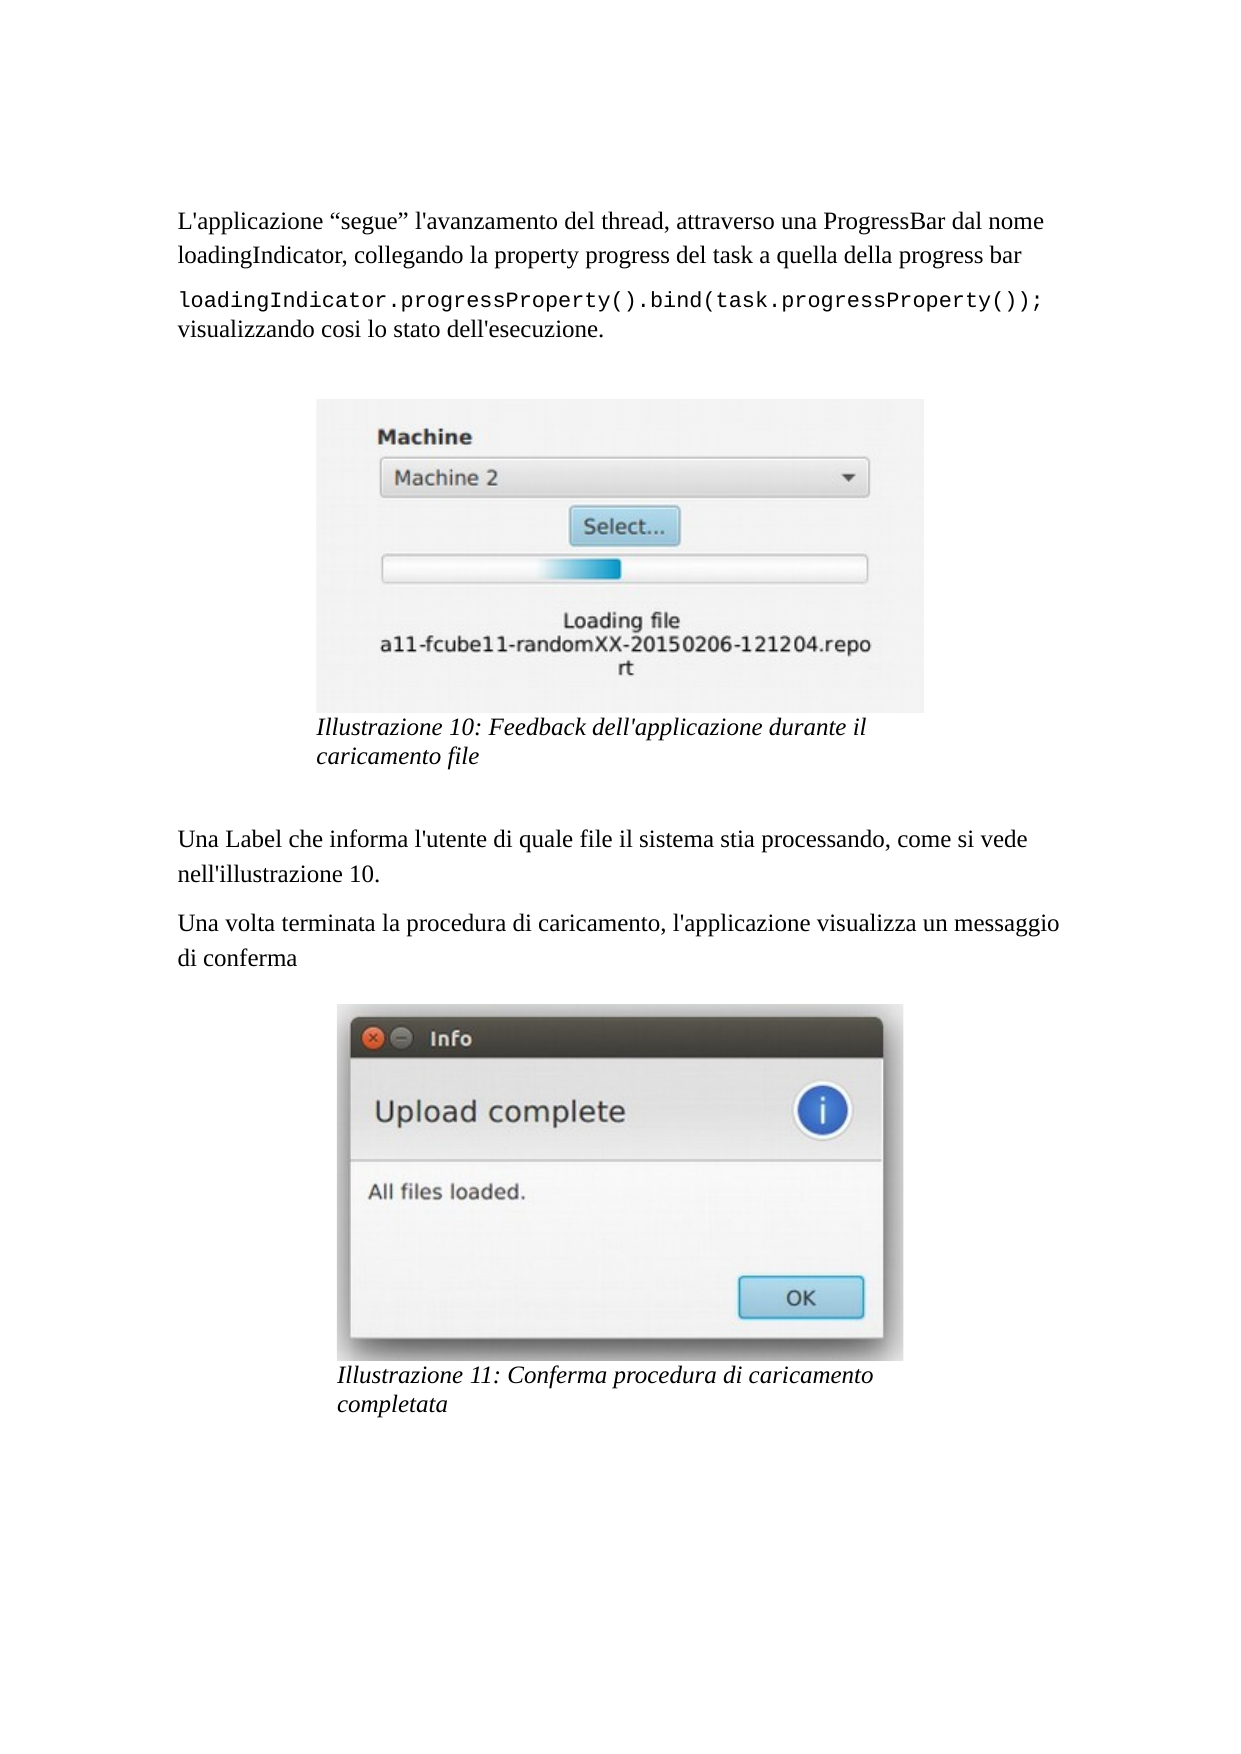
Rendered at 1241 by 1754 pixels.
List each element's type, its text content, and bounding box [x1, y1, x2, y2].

picture [316, 399, 924, 713]
text visualizzando cosi lo stato dell'esecuzione. [177, 314, 1063, 343]
picture [336, 1004, 904, 1361]
text Una Label che informa l'utente di quale file il sistema stia processando, come si vede nell'illustrazione 10. [177, 824, 1063, 888]
text Illustrazione 11: Conferma procedura di caricamento completata [337, 1361, 903, 1418]
text Una volta terminata la procedura di caricamento, l'applicazione visualizza un messaggio di conferma [177, 908, 1063, 971]
text Illustrazione 10: Feedback dell'applicazione durante il caricamento file [316, 713, 924, 770]
text loadingIndicator.progressProperty().bind(task.progressProperty()); [177, 289, 1063, 314]
text L'applicazione “segue” l'avanzamento del thread, attraverso una ProgressBar dal nome loadingIndicator, collegando la property progress del task a quella della progress bar [177, 206, 1063, 269]
